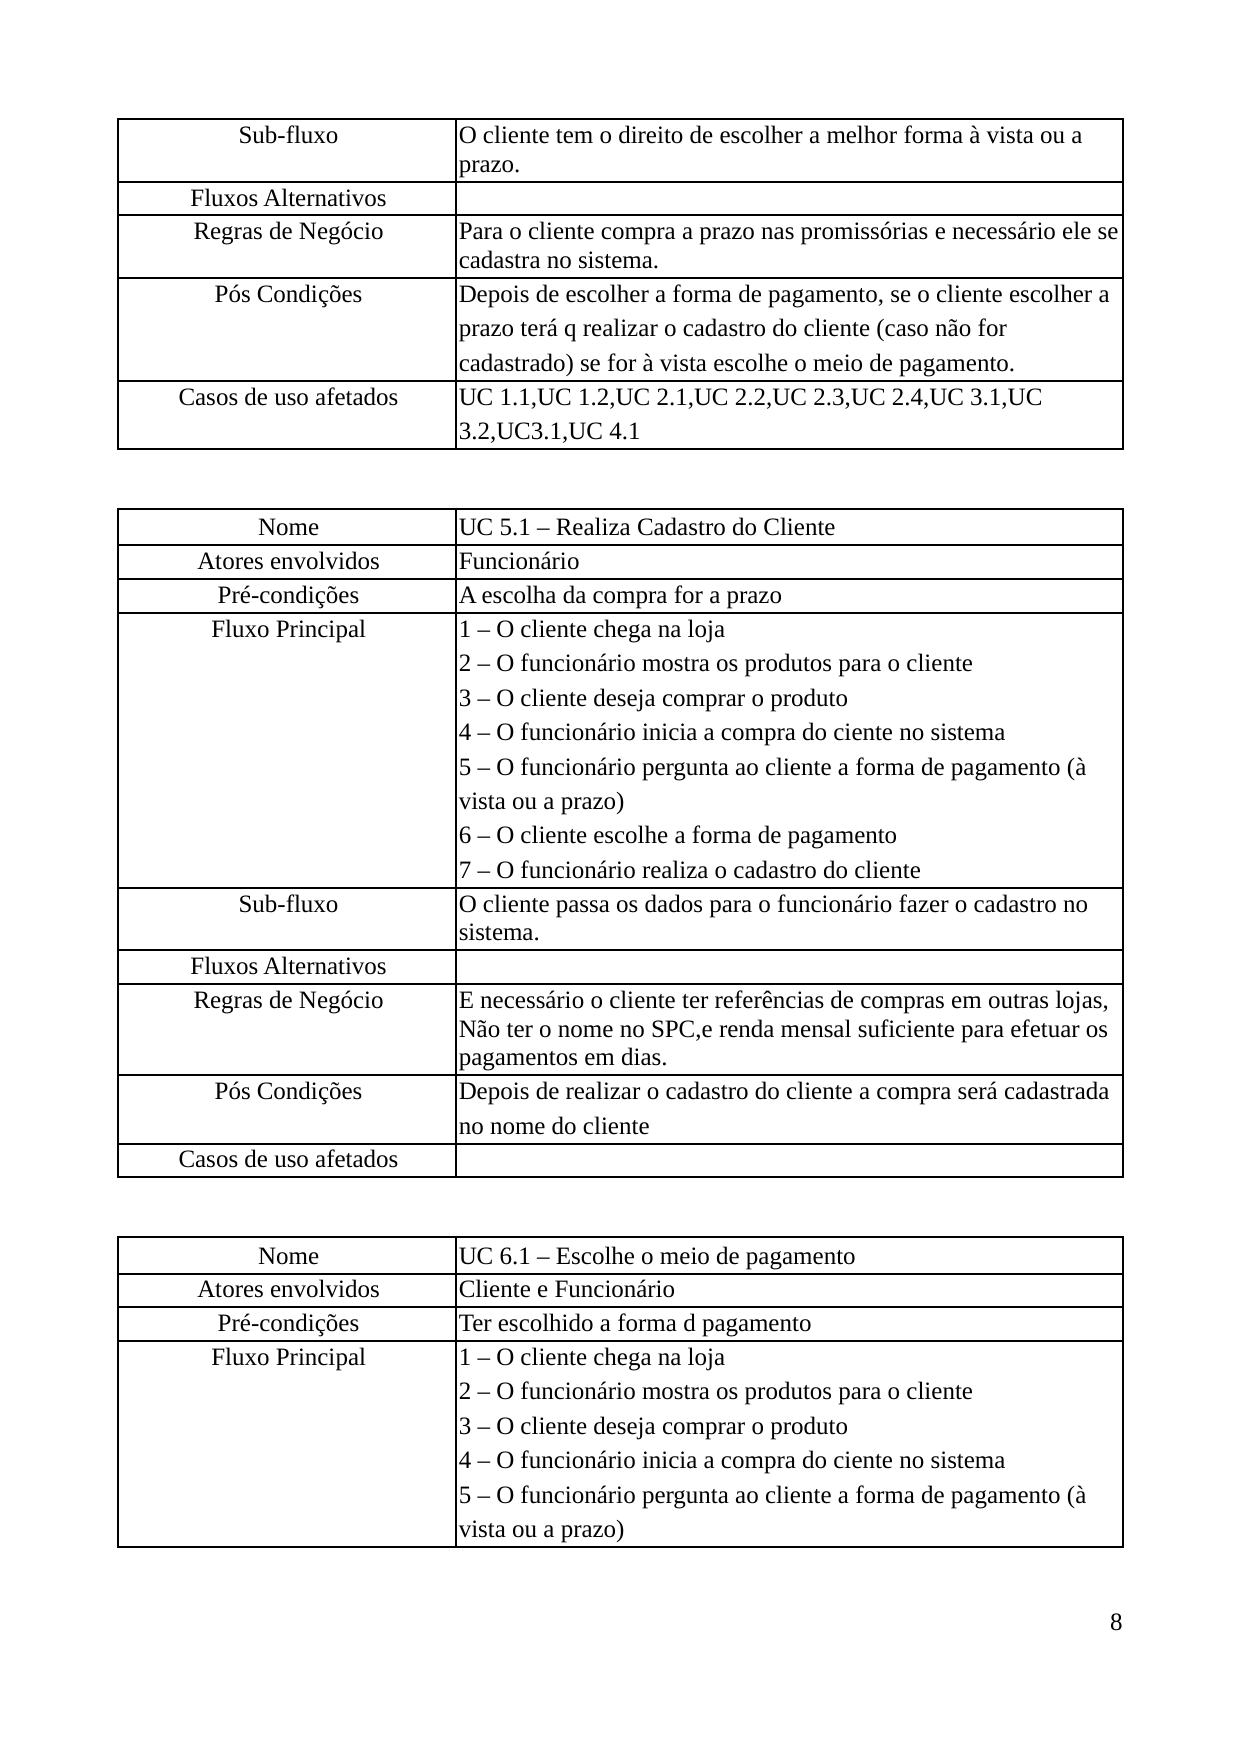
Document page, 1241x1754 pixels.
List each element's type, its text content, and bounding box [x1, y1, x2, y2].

table_cell [457, 951, 1122, 983]
table_cell Funcionário [457, 546, 1122, 578]
table_cell Para o cliente compra a prazo nas promissórias e necessário ele se cadastra no sistema. [457, 216, 1122, 277]
table_cell Pré-condições [119, 580, 455, 612]
table_header UC 6.1 – Escolhe o meio de pagamento [457, 1238, 1122, 1272]
table_header Nome [119, 1238, 455, 1272]
table_cell Fluxos Alternativos [119, 183, 455, 214]
table_cell 1 – O cliente chega na loja 2 – O funcionário mostra os produtos para o cliente 3 – O cliente deseja comprar o produto 4 – O funcionário inicia a compra do ciente no sistema 5 – O funcionário pergunta ao cliente a forma de pagamento (à vista ou a prazo) 6 – O cliente escolhe a forma de pagamento 7 – O funcionário realiza o cadastro do cliente [457, 614, 1122, 887]
table_cell Pós Condições [119, 1076, 455, 1142]
table_cell Casos de uso afetados [119, 1145, 455, 1176]
table_cell [457, 183, 1122, 214]
table_cell Regras de Negócio [119, 985, 455, 1074]
table_cell Ter escolhido a forma d pagamento [457, 1308, 1122, 1340]
table_cell [457, 1145, 1122, 1176]
table_cell A escolha da compra for a prazo [457, 580, 1122, 612]
table_cell Fluxos Alternativos [119, 951, 455, 983]
table_header Nome [119, 510, 455, 544]
table_header UC 5.1 – Realiza Cadastro do Cliente [457, 510, 1122, 544]
table_cell Depois de escolher a forma de pagamento, se o cliente escolher a prazo terá q realizar o cadastro do cliente (caso não for cadastrado) se for à vista escolhe o meio de pagamento. [457, 279, 1122, 379]
table_cell Atores envolvidos [119, 1275, 455, 1306]
table_cell Casos de uso afetados [119, 382, 455, 448]
table_cell Fluxo Principal [119, 1342, 455, 1546]
table_cell Atores envolvidos [119, 546, 455, 578]
table_cell Sub-fluxo [119, 889, 455, 949]
table_cell Sub-fluxo [119, 120, 455, 181]
table_cell O cliente passa os dados para o funcionário fazer o cadastro no sistema. [457, 889, 1122, 949]
table_cell Fluxo Principal [119, 614, 455, 887]
table_cell Regras de Negócio [119, 216, 455, 277]
table_cell Cliente e Funcionário [457, 1275, 1122, 1306]
table_cell UC 1.1,UC 1.2,UC 2.1,UC 2.2,UC 2.3,UC 2.4,UC 3.1,UC 3.2,UC3.1,UC 4.1 [457, 382, 1122, 448]
table_cell Pré-condições [119, 1308, 455, 1340]
table_cell Depois de realizar o cadastro do cliente a compra será cadastrada no nome do cliente [457, 1076, 1122, 1142]
table_cell E necessário o cliente ter referências de compras em outras lojas, Não ter o nome no SPC,e renda mensal suficiente para efetuar os pagamentos em dias. [457, 985, 1122, 1074]
table_cell 1 – O cliente chega na loja 2 – O funcionário mostra os produtos para o cliente 3 – O cliente deseja comprar o produto 4 – O funcionário inicia a compra do ciente no sistema 5 – O funcionário pergunta ao cliente a forma de pagamento (à vista ou a prazo) [457, 1342, 1122, 1546]
table_cell O cliente tem o direito de escolher a melhor forma à vista ou a prazo. [457, 120, 1122, 181]
table_cell Pós Condições [119, 279, 455, 379]
